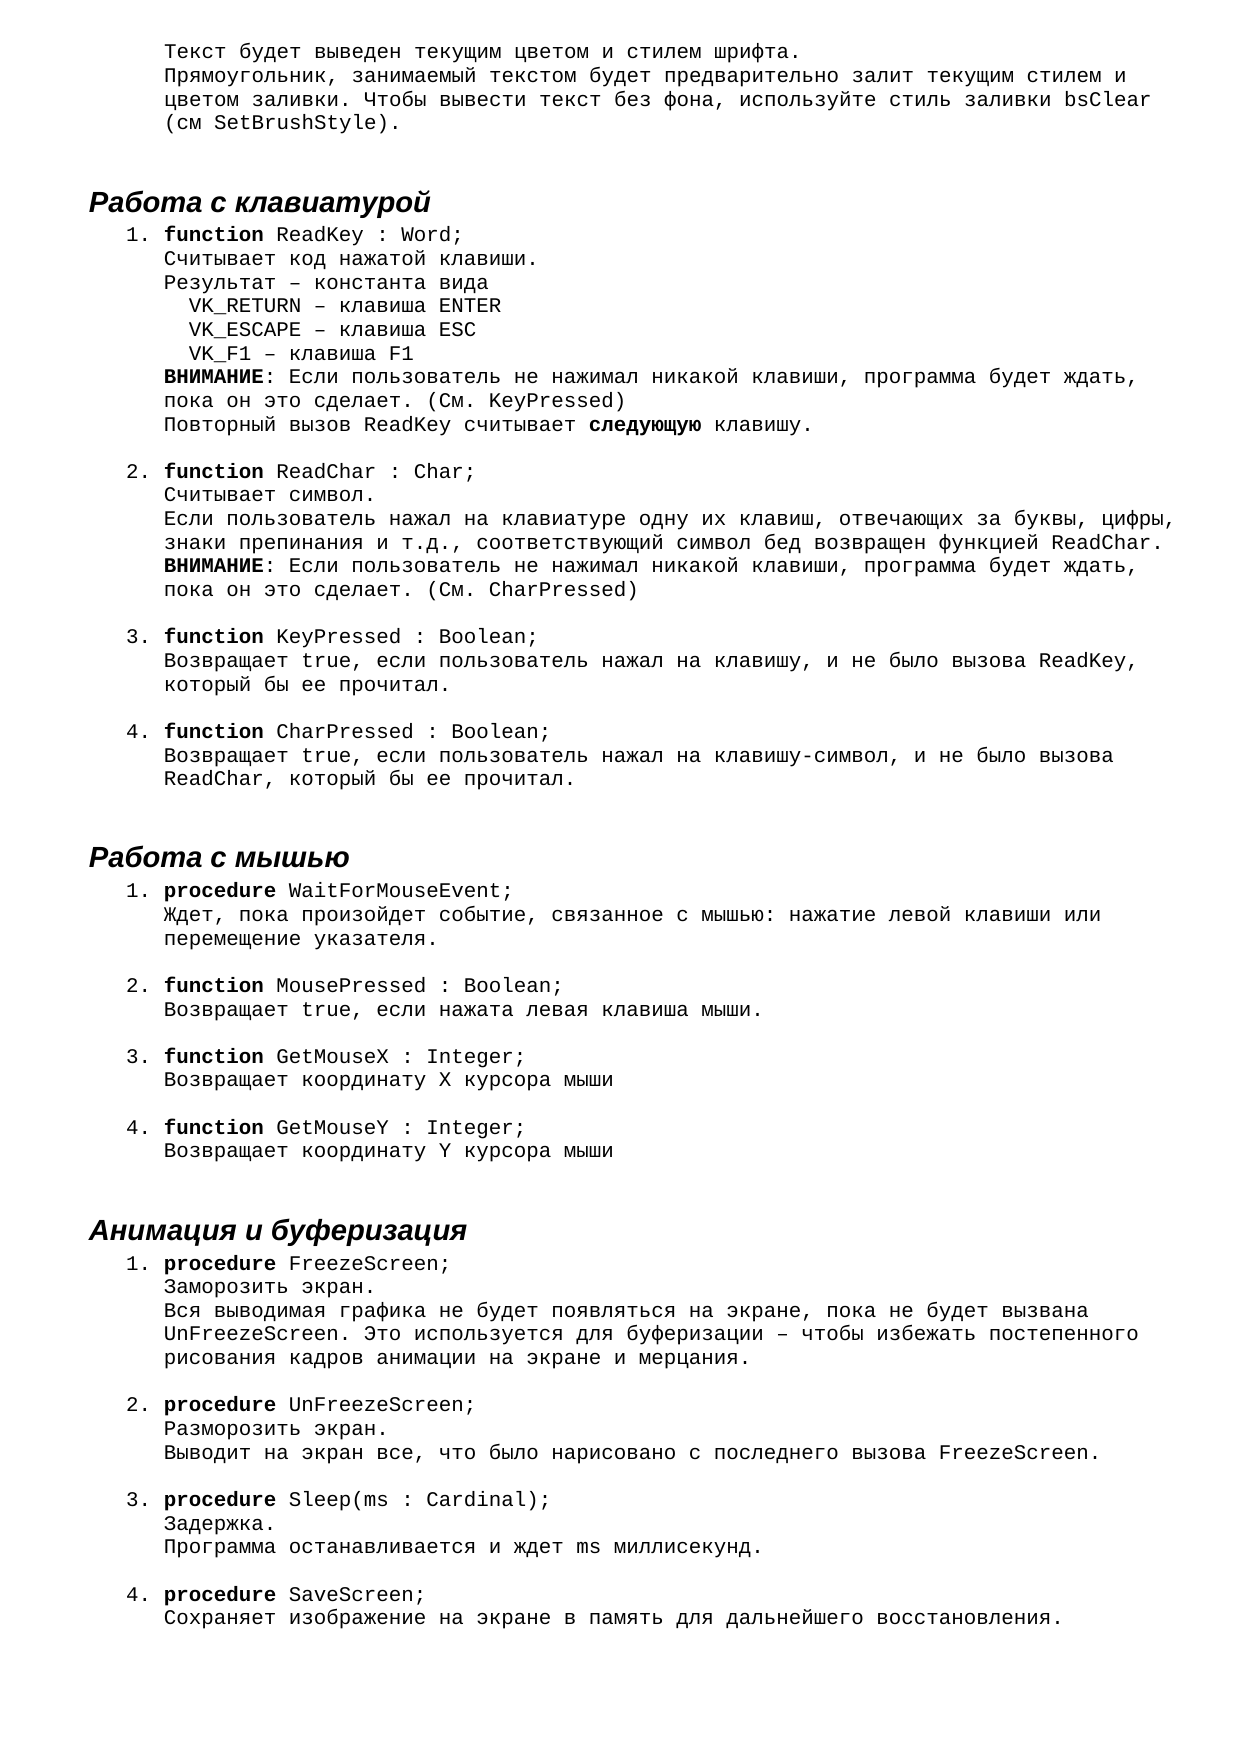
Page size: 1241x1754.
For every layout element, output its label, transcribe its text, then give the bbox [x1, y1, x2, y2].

subtitle Работа с мышью [89, 841, 1181, 874]
list function GetMouseX : Integer; Возвращает координату X курсора мыши [126, 1046, 1181, 1117]
list function ReadKey : Word; Считывает код нажатой клавиши. Результат – константа вида VK_RETURN – клавиша ENTER VK_ESCAPE – клавиша ESC VK_F1 – клавиша F1 ВНИМАНИЕ: Если пользователь не нажимал никакой клавиши, программа будет ждать, пока он это сделает. (См. KeyPressed) Повторный вызов ReadKey считывает следующую клавишу. [126, 224, 1181, 461]
list procedure FreezeScreen; Заморозить экран. Вся выводимая графика не будет появляться на экране, пока не будет вызвана UnFreezeScreen. Это используется для буферизации – чтобы избежать постепенного рисования кадров анимации на экране и мерцания. [126, 1252, 1181, 1394]
list procedure UnFreezeScreen; Разморозить экран. Выводит на экран все, что было нарисовано с последнего вызова FreezeScreen. [126, 1394, 1181, 1489]
list procedure SaveScreen; Сохраняет изображение на экране в память для дальнейшего восстановления. [126, 1583, 1181, 1654]
list procedure WaitForMouseEvent; Ждет, пока произойдет событие, связанное с мышью: нажатие левой клавиши или перемещение указателя. [126, 880, 1181, 975]
subtitle Работа с клавиатурой [89, 184, 1181, 218]
list Текст будет выведен текущим цветом и стилем шрифта. Прямоугольник, занимаемый текстом будет предварительно залит текущим стилем и цветом заливки. Чтобы вывести текст без фона, используйте стиль заливки bsClear (см SetBrushStyle). [126, 41, 1181, 136]
list function KeyPressed : Boolean; Возвращает true, если пользователь нажал на клавишу, и не было вызова ReadKey, который бы ее прочитал. [126, 626, 1181, 721]
list function GetMouseY : Integer; Возвращает координату Y курсора мыши [126, 1117, 1181, 1164]
subtitle Анимация и буферизация [89, 1213, 1181, 1246]
list function CharPressed : Boolean; Возвращает true, если пользователь нажал на клавишу-символ, и не было вызова ReadChar, который бы ее прочитал. [126, 721, 1181, 792]
list function MousePressed : Boolean; Возвращает true, если нажата левая клавиша мыши. [126, 975, 1181, 1046]
list function ReadChar : Char; Считывает символ. Если пользователь нажал на клавиатуре одну их клавиш, отвечающих за буквы, цифры, знаки препинания и т.д., соответствующий символ бед возвращен функцией ReadChar. ВНИМАНИЕ: Если пользователь не нажимал никакой клавиши, программа будет ждать, пока он это сделает. (См. CharPressed) [126, 461, 1181, 626]
list procedure Sleep(ms : Cardinal); Задержка. Программа останавливается и ждет ms миллисекунд. [126, 1489, 1181, 1583]
